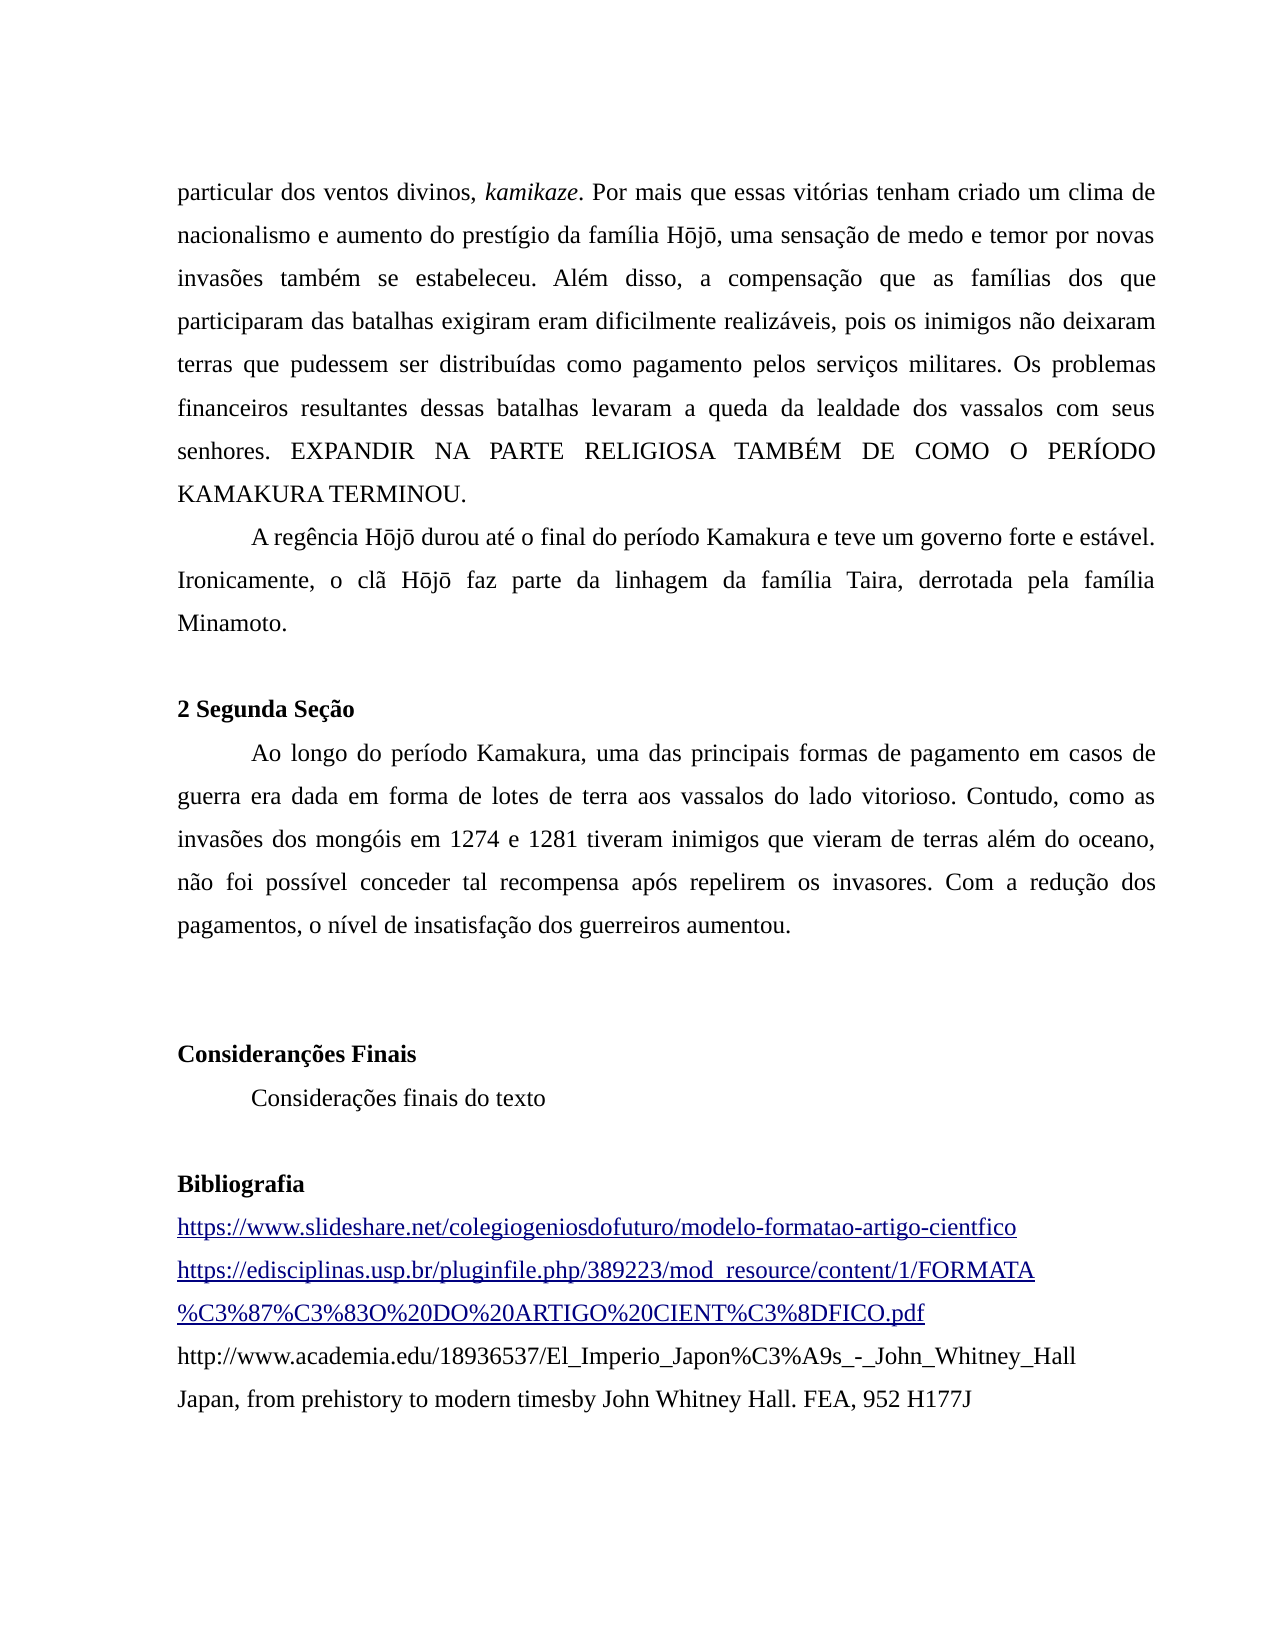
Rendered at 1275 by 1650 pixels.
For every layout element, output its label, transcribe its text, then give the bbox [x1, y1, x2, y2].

text 2 Segunda Seção [177, 694, 1156, 723]
text A regência Hōjō durou até o final do período Kamakura e teve um governo forte e estável. Ironicamente, o clã Hōjō faz parte da linhagem da família Taira, derrotada pela família Minamoto. [177, 522, 1156, 637]
text Ao longo do período Kamakura, uma das principais formas de pagamento em casos de guerra era dada em forma de lotes de terra aos vassalos do lado vitorioso. Contudo, como as invasões dos mongóis em 1274 e 1281 tiveram inimigos que vieram de terras além do oceano, não foi possível conceder tal recompensa após repelirem os invasores. Com a redução dos pagamentos, o nível de insatisfação dos guerreiros aumentou. [177, 738, 1156, 939]
text Consideranções Finais [177, 1039, 1156, 1068]
text http://www.academia.edu/18936537/El_Imperio_Japon%C3%A9s_-_John_Whitney_Hall [177, 1341, 1156, 1370]
text Bibliografia [177, 1169, 1156, 1198]
text Japan, from prehistory to modern timesby John Whitney Hall. FEA, 952 H177J [177, 1384, 1156, 1413]
text https://www.slideshare.net/colegiogeniosdofuturo/modelo-formatao-artigo-cientfico [177, 1212, 1156, 1241]
text particular dos ventos divinos, kamikaze. Por mais que essas vitórias tenham criado um clima de nacionalismo e aumento do prestígio da família Hōjō, uma sensação de medo e temor por novas invasões também se estabeleceu. Além disso, a compensação que as famílias dos que participaram das batalhas exigiram eram dificilmente realizáveis, pois os inimigos não deixaram terras que pudessem ser distribuídas como pagamento pelos serviços militares. Os problemas financeiros resultantes dessas batalhas levaram a queda da lealdade dos vassalos com seus senhores. EXPANDIR NA PARTE RELIGIOSA TAMBÉM DE COMO O PERÍODO KAMAKURA TERMINOU. [177, 177, 1156, 508]
text https://edisciplinas.usp.br/pluginfile.php/389223/mod_resource/content/1/FORMATA%C3%87%C3%83O%20DO%20ARTIGO%20CIENT%C3%8DFICO.pdf [177, 1255, 1156, 1327]
text Considerações finais do texto [177, 1083, 1156, 1111]
